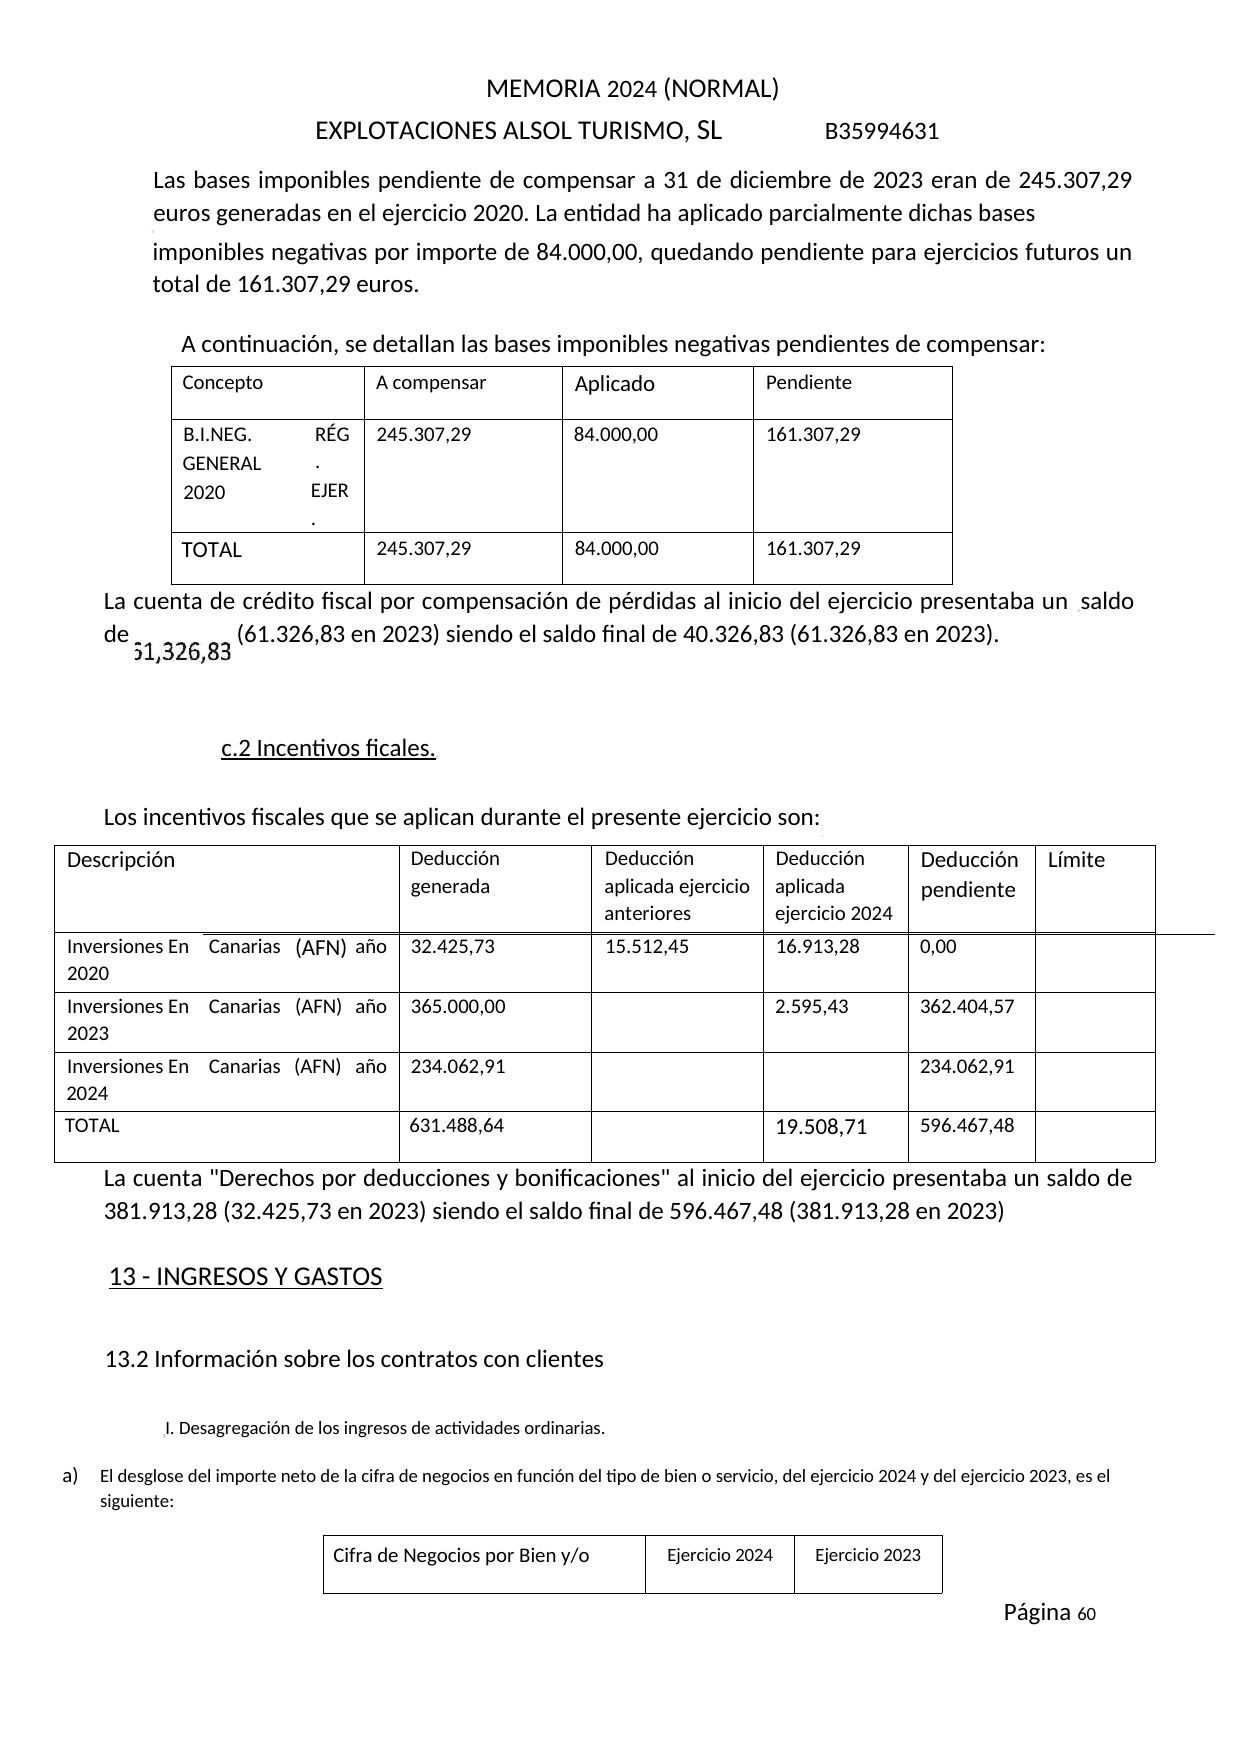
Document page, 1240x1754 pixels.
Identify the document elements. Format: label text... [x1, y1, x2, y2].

table_header Concepto [172, 367, 311, 418]
table_header Pendiente [754, 367, 952, 418]
text La cuenta "Derechos por deducciones y bonificaciones" al inicio del ejercicio presentaba un saldo de 381.913,28 (32.425,73 en 2023) siendo el saldo final de 596.467,48 (381.913,28 en 2023) [103, 1163, 1134, 1225]
table_header Deducción pendiente [909, 846, 1035, 932]
table_cell 245.307,29 [365, 420, 562, 532]
table_cell [311, 533, 364, 584]
table_cell Canarias [209, 935, 294, 992]
text La cuenta de crédito fiscal por compensación de pérdidas al inicio del ejercicio presentaba un saldo de (61.326,83 en 2023) siendo el saldo final de 40.326,83 (61.326,83 en 2023). [103, 585, 1134, 663]
table_cell Inversiones En 2024 [55, 1053, 208, 1111]
table_cell 15.512,45 [592, 935, 763, 992]
table_cell 19.508,71 [764, 1112, 908, 1161]
table_cell año [355, 1053, 399, 1111]
table_cell año [355, 935, 399, 992]
text Los incentivos fiscales que se aplican durante el presente ejercicio son: [103, 801, 1134, 837]
table_cell [1036, 993, 1155, 1052]
table_cell (AFN) [294, 993, 355, 1052]
table_header A compensar [365, 367, 562, 418]
table_cell (AFN) [294, 935, 355, 992]
table_cell [1036, 1053, 1155, 1111]
table_cell [1036, 935, 1155, 992]
table_header Deducción aplicada ejercicio anteriores [592, 846, 763, 932]
table_cell TOTAL [55, 1112, 208, 1161]
table_cell Inversiones En 2023 [55, 993, 208, 1052]
table_cell Canarias [209, 993, 294, 1052]
table_cell [592, 1112, 763, 1161]
table_cell 2.595,43 [764, 993, 908, 1052]
table_header Deducción aplicada ejercicio 2024 [764, 846, 908, 932]
table_header [209, 846, 294, 932]
table_cell TOTAL [172, 533, 311, 584]
table_header Ejercicio 2023 [795, 1536, 942, 1592]
table_cell [294, 1112, 355, 1161]
table_cell 234.062,91 [400, 1053, 591, 1111]
table_cell 84.000,00 [563, 533, 753, 584]
table_cell [592, 1053, 763, 1111]
table_cell 161.307,29 [754, 533, 952, 584]
table_cell 161.307,29 [754, 420, 952, 532]
table_header Descripción [55, 846, 208, 932]
table_cell 365.000,00 [400, 993, 591, 1052]
table_header [311, 367, 364, 418]
table_cell 362.404,57 [909, 993, 1035, 1052]
text c.2 Incentivos ficales. [221, 732, 1153, 763]
table_cell [764, 1053, 908, 1111]
table_cell año [355, 993, 399, 1052]
table_cell [209, 1112, 294, 1161]
table_cell 16.913,28 [764, 935, 908, 992]
text A continuación, se detallan las bases imponibles negativas pendientes de compensar: [100, 328, 1128, 358]
list El desglose del importe neto de la cifra de negocios en función del tipo de bien o servicio, del ejercicio 2024 y del ejercicio 2023, es el siguiente: [62, 1462, 1146, 1512]
table_cell 245.307,29 [365, 533, 562, 584]
table_header [355, 846, 399, 932]
table_header Aplicado [563, 367, 753, 418]
text I. Desagregación de los ingresos de actividades ordinarias. [163, 1417, 1146, 1439]
table_cell Inversiones En 2020 [55, 933, 208, 992]
table_cell 0,00 [909, 935, 1035, 992]
table_cell [1036, 1112, 1155, 1161]
table_header Ejercicio 2024 [646, 1536, 794, 1592]
table_cell RÉG. EJER. [311, 420, 364, 532]
text 13.2 Información sobre los contratos con clientes [104, 1343, 1153, 1373]
table_cell (AFN) [294, 1053, 355, 1111]
table_header Deducción generada [400, 846, 591, 932]
table_cell [592, 993, 763, 1052]
table_cell 596.467,48 [909, 1112, 1035, 1161]
table_header Cifra de Negocios por Bien y/o [324, 1536, 645, 1592]
table_cell Canarias [209, 1053, 294, 1111]
table_cell 32.425,73 [400, 935, 591, 992]
table_cell 84.000,00 [563, 420, 753, 532]
table_cell B.I.NEG. GENERAL 2020 [172, 420, 311, 532]
text Las bases imponibles pendiente de compensar a 31 de diciembre de 2023 eran de 245.307,29 euros generadas en el ejercicio 2020. La entidad ha aplicado parcialmente dichas bases [153, 164, 1134, 228]
table_header [294, 846, 355, 932]
table_cell 631.488,64 [400, 1112, 591, 1161]
subtitle 13 - INGRESOS Y GASTOS [108, 1259, 1153, 1292]
table_cell 234.062,91 [909, 1053, 1035, 1111]
table_cell [355, 1112, 399, 1161]
text imponibles negativas por importe de 84.000,00, quedando pendiente para ejercicios futuros un total de 161.307,29 euros. [152, 236, 1134, 299]
table_header Límite [1036, 846, 1155, 932]
